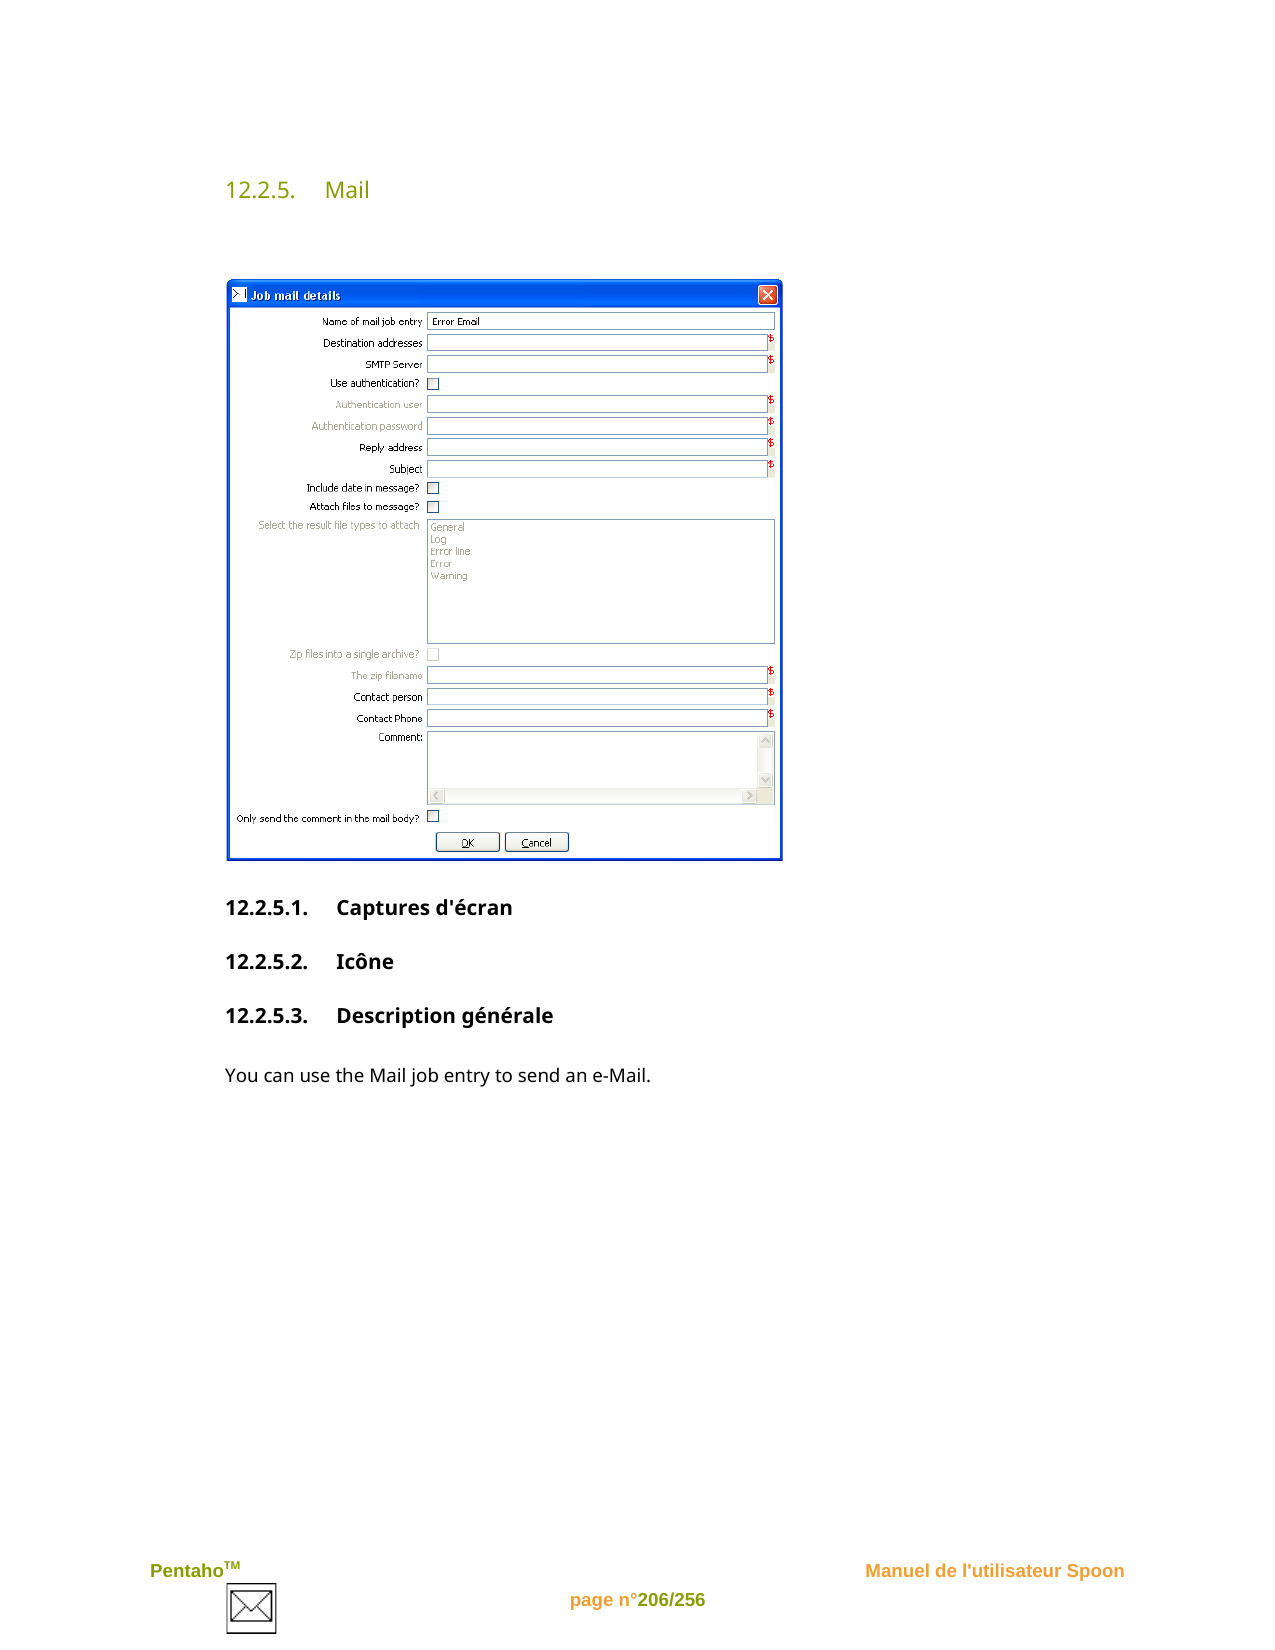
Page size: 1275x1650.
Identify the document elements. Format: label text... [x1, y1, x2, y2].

subtitle Description générale [225, 1000, 1125, 1029]
picture [226, 1583, 277, 1634]
subtitle Captures d'écran [225, 229, 1125, 921]
subtitle Icône [225, 946, 1125, 975]
text You can use the Mail job entry to send an e-Mail. [225, 1059, 1125, 1088]
subtitle Mail [225, 175, 1125, 204]
picture [226, 279, 783, 861]
